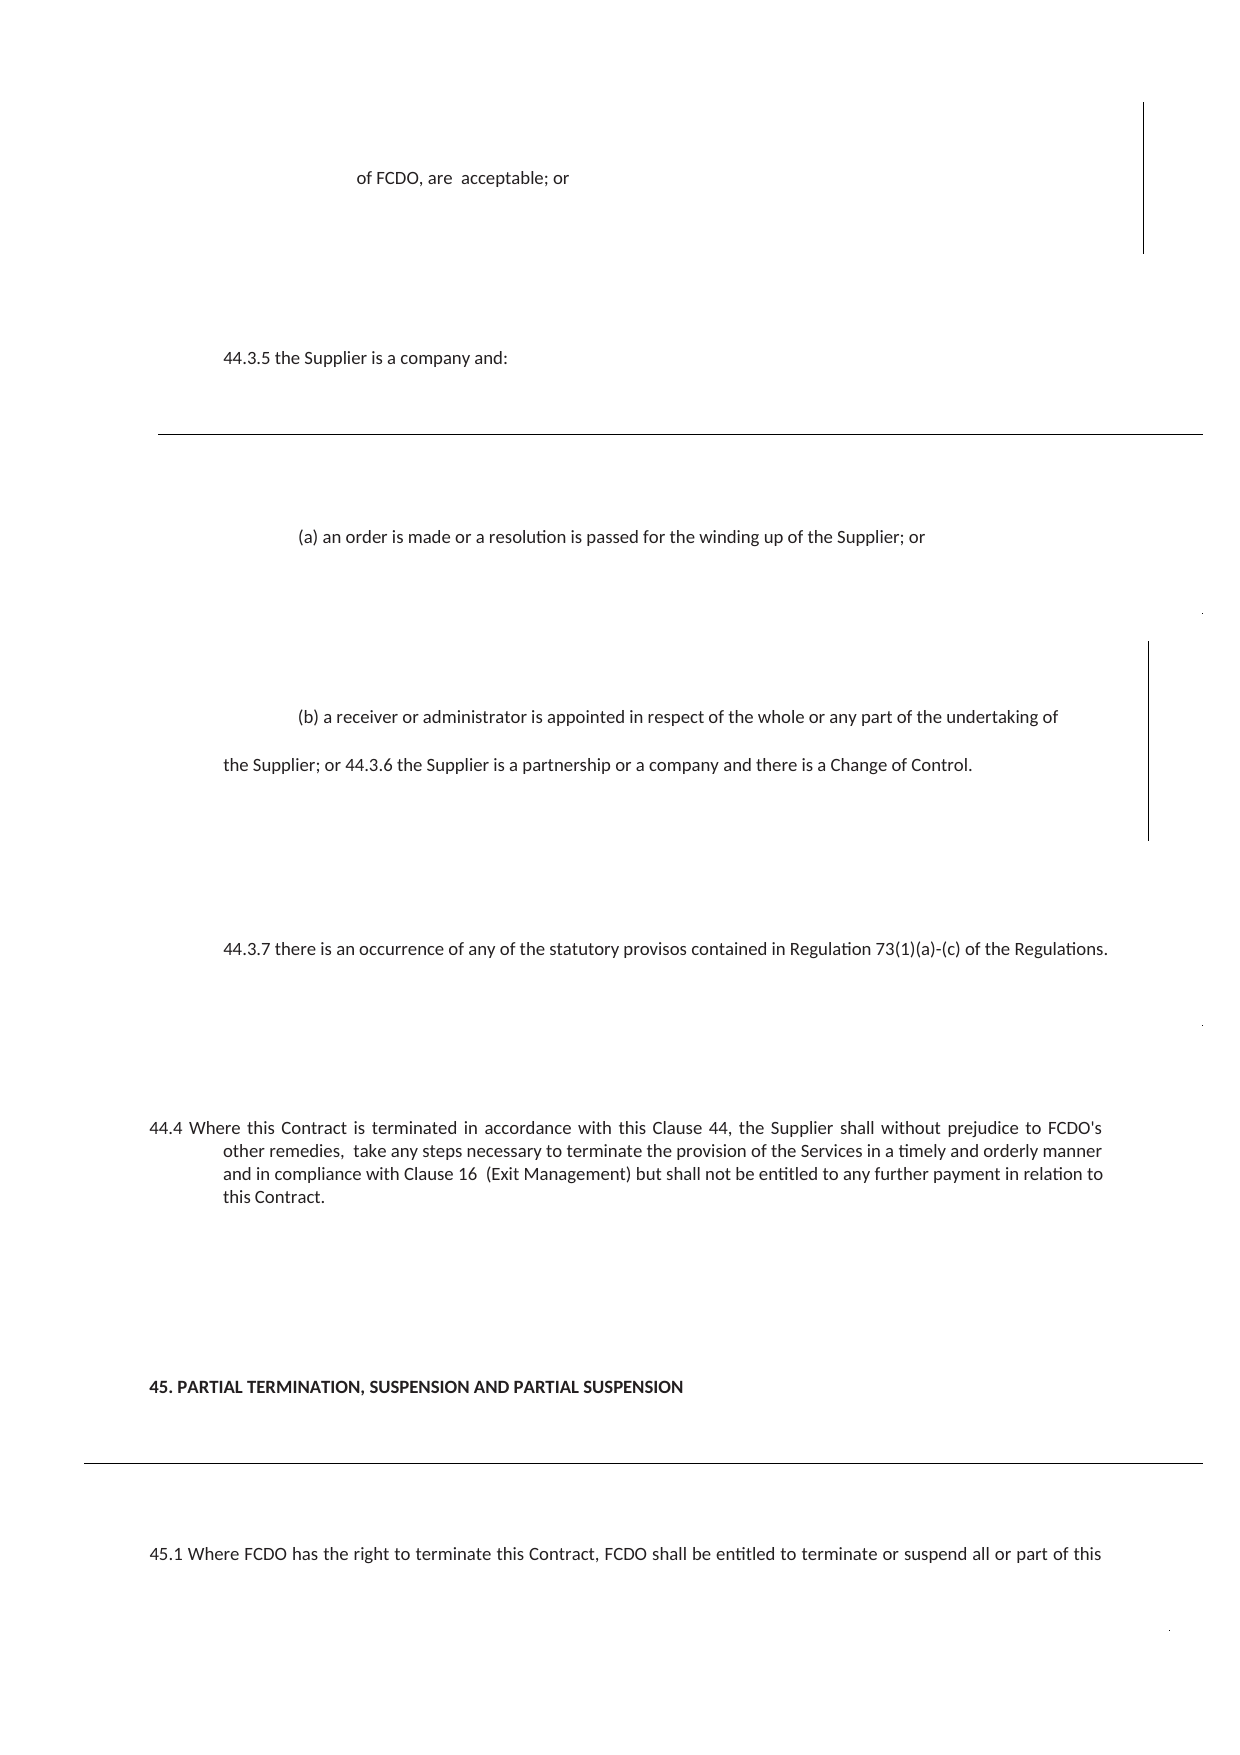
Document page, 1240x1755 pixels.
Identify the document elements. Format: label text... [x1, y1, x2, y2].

text 45.1 Where FCDO has the right to terminate this Contract, FCDO shall be entitled to terminate or suspend all or part of this [85, 1478, 1169, 1630]
text (a) an order is made or a resolution is passed for the winding up of the Supplier; or [234, 461, 1202, 613]
text (b) a receiver or administrator is appointed in respect of the whole or any part of the undertaking of the Supplier; or 44.3.6 the Supplier is a partnership or a company and there is a Change of Control. [159, 641, 1147, 841]
text 45. PARTIAL TERMINATION, SUSPENSION AND PARTIAL SUSPENSION [85, 1311, 1202, 1462]
text 44.3.5 the Supplier is a company and: [159, 282, 1202, 433]
text 44.3.7 there is an occurrence of any of the statutory provisos contained in Regulation 73(1)(a)-(c) of the Regulations. [159, 873, 1202, 1025]
text 44.4 Where this Contract is terminated in accordance with this Clause 44, the Supplier shall without prejudice to FCDO's other remedies, take any steps necessary to terminate the provision of the Services in a timely and orderly manner and in compliance with Clause 16 (Exit Management) but shall not be entitled to any further payment in relation to this Contract. [85, 1053, 1169, 1273]
text of FCDO, are acceptable; or [234, 103, 1142, 254]
